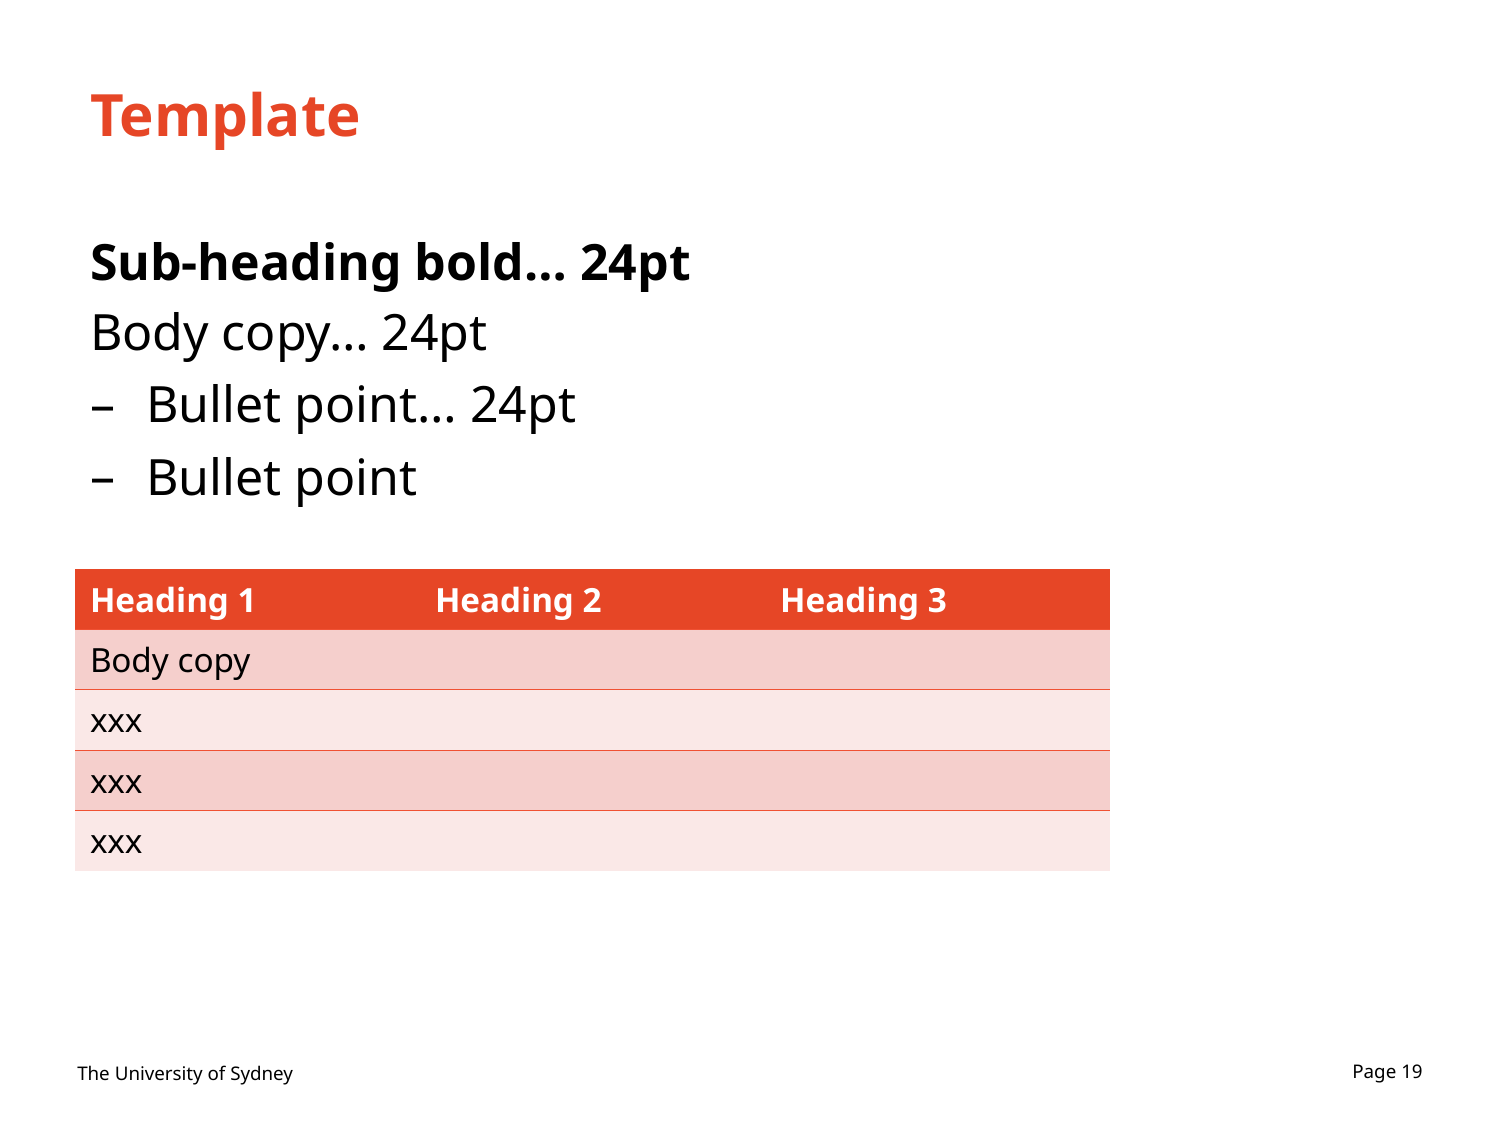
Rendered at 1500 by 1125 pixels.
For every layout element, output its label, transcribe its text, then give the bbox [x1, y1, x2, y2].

table_cell [420, 630, 765, 689]
table_cell xxx [75, 690, 420, 750]
table_header Heading 2 [420, 569, 765, 629]
table_cell xxx [75, 811, 420, 871]
table_cell [765, 690, 1110, 750]
table_cell [765, 751, 1110, 810]
title Template [75, 19, 1425, 207]
table_cell Body copy [75, 630, 420, 689]
table_cell xxx [75, 751, 420, 810]
table_cell [420, 751, 765, 810]
list Sub-heading bold… 24pt Body copy… 24pt Bullet point… 24pt Bullet point [75, 222, 1425, 1005]
table_header Heading 3 [765, 569, 1110, 629]
table_cell [420, 690, 765, 750]
table_cell [765, 630, 1110, 689]
table_cell [420, 811, 765, 871]
table_cell [765, 811, 1110, 871]
table_header Heading 1 [75, 569, 420, 629]
